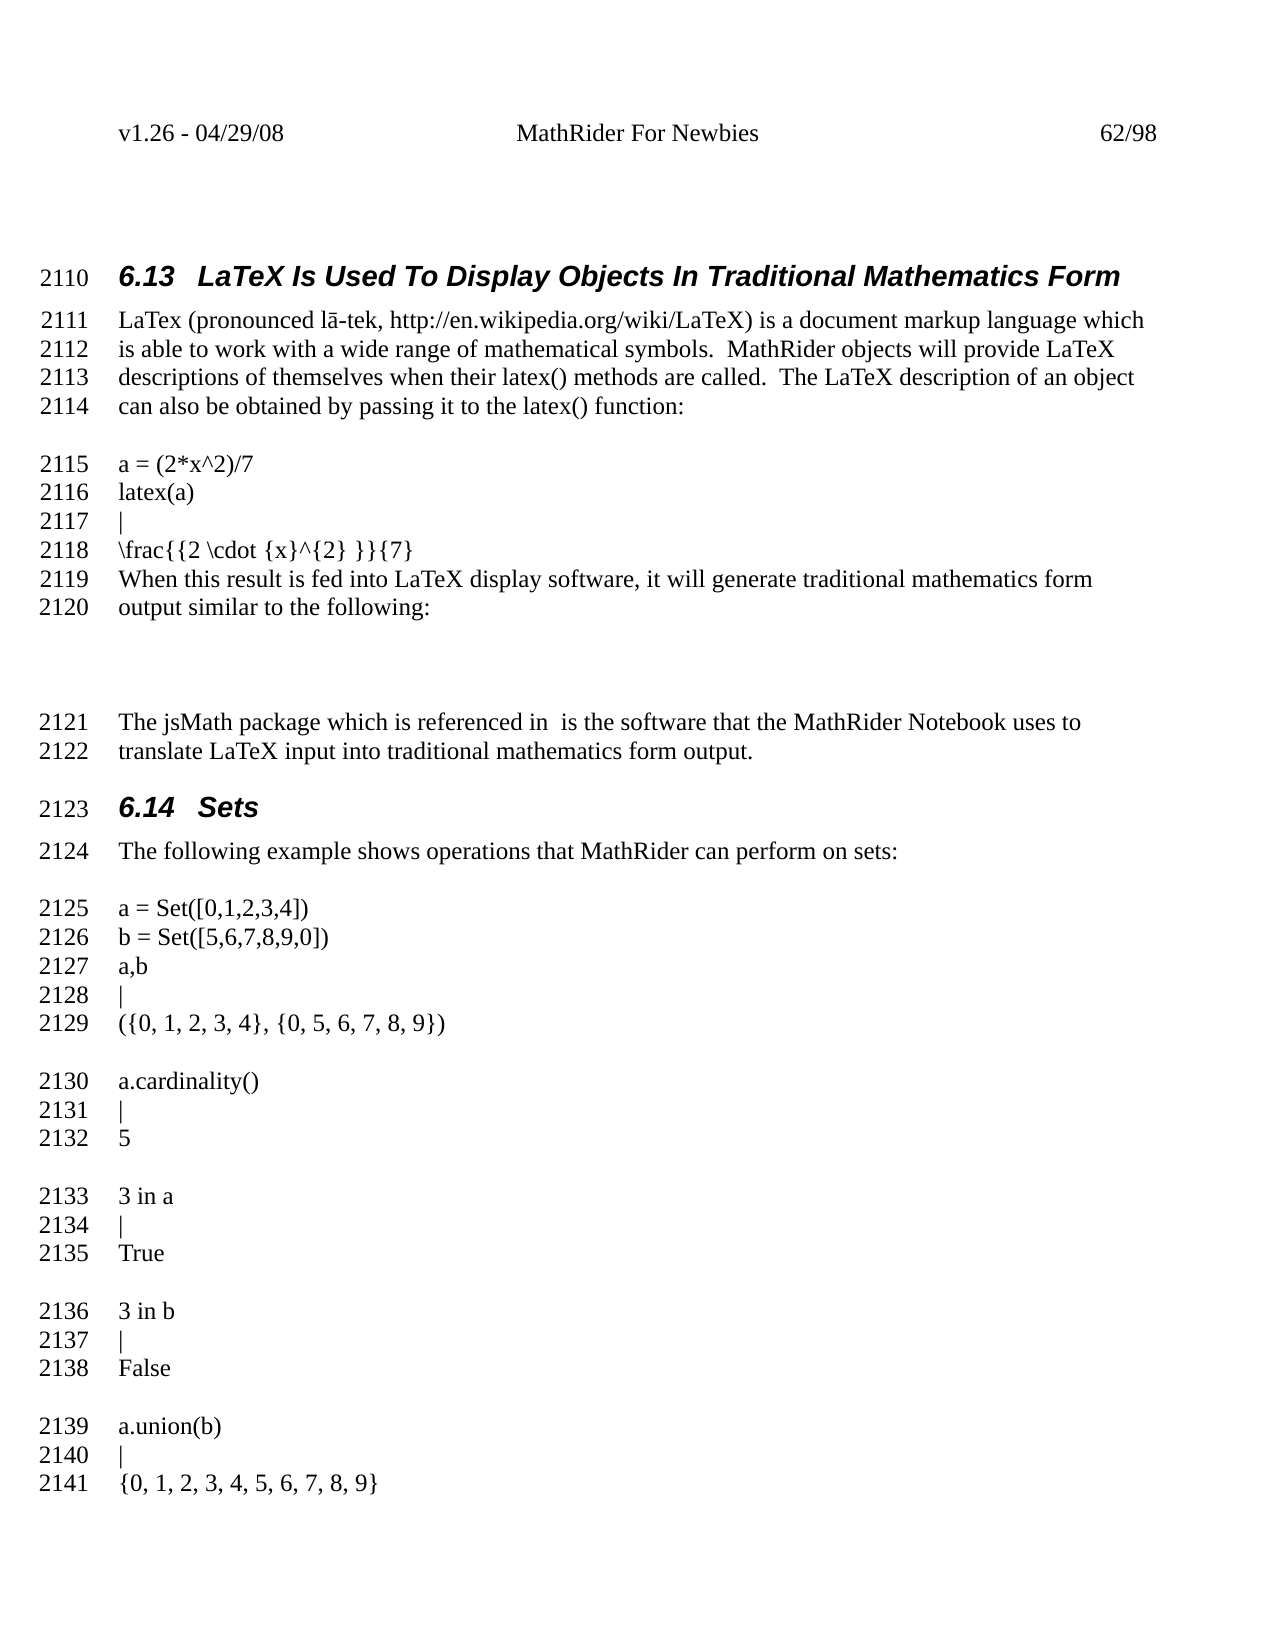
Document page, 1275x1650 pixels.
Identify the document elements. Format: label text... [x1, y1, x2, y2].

text a,b [118, 951, 1157, 980]
text latex(a) [118, 477, 1157, 506]
text The jsMath package which is referenced in is the software that the MathRider Notebook uses to translate LaTeX input into traditional mathematics form output. [118, 707, 1157, 765]
text 3 in a [118, 1181, 1157, 1210]
text The following example shows operations that MathRider can perform on sets: [118, 836, 1157, 865]
text {0, 1, 2, 3, 4, 5, 6, 7, 8, 9} [118, 1468, 1157, 1497]
text False [118, 1353, 1157, 1382]
text | [118, 1210, 1157, 1238]
text b = Set([5,6,7,8,9,0]) [118, 922, 1157, 951]
text 5 [118, 1123, 1157, 1152]
text | [118, 506, 1157, 535]
text a = (2*x^2)/7 [118, 449, 1157, 477]
text | [118, 980, 1157, 1008]
subtitle LaTeX Is Used To Display Objects In Traditional Mathematics Form [118, 259, 1157, 292]
text \frac{{2 \cdot {x}^{2} }}{7} [118, 535, 1157, 564]
text 3 in b [118, 1296, 1157, 1325]
text a = Set([0,1,2,3,4]) [118, 893, 1157, 922]
text True [118, 1238, 1157, 1267]
text a.union(b) [118, 1411, 1157, 1440]
text | [118, 1325, 1157, 1353]
text When this result is fed into LaTeX display software, it will generate traditional mathematics form output similar to the following: [118, 564, 1157, 621]
text LaTex (pronounced lā-tek, http://en.wikipedia.org/wiki/LaTeX) is a document markup language which is able to work with a wide range of mathematical symbols. MathRider objects will provide LaTeX descriptions of themselves when their latex() methods are called. The LaTeX description of an object can also be obtained by passing it to the latex() function: [118, 305, 1157, 420]
text | [118, 1440, 1157, 1468]
subtitle Sets [118, 790, 1157, 823]
text a.cardinality() [118, 1066, 1157, 1095]
text | [118, 1095, 1157, 1123]
text ({0, 1, 2, 3, 4}, {0, 5, 6, 7, 8, 9}) [118, 1008, 1157, 1037]
